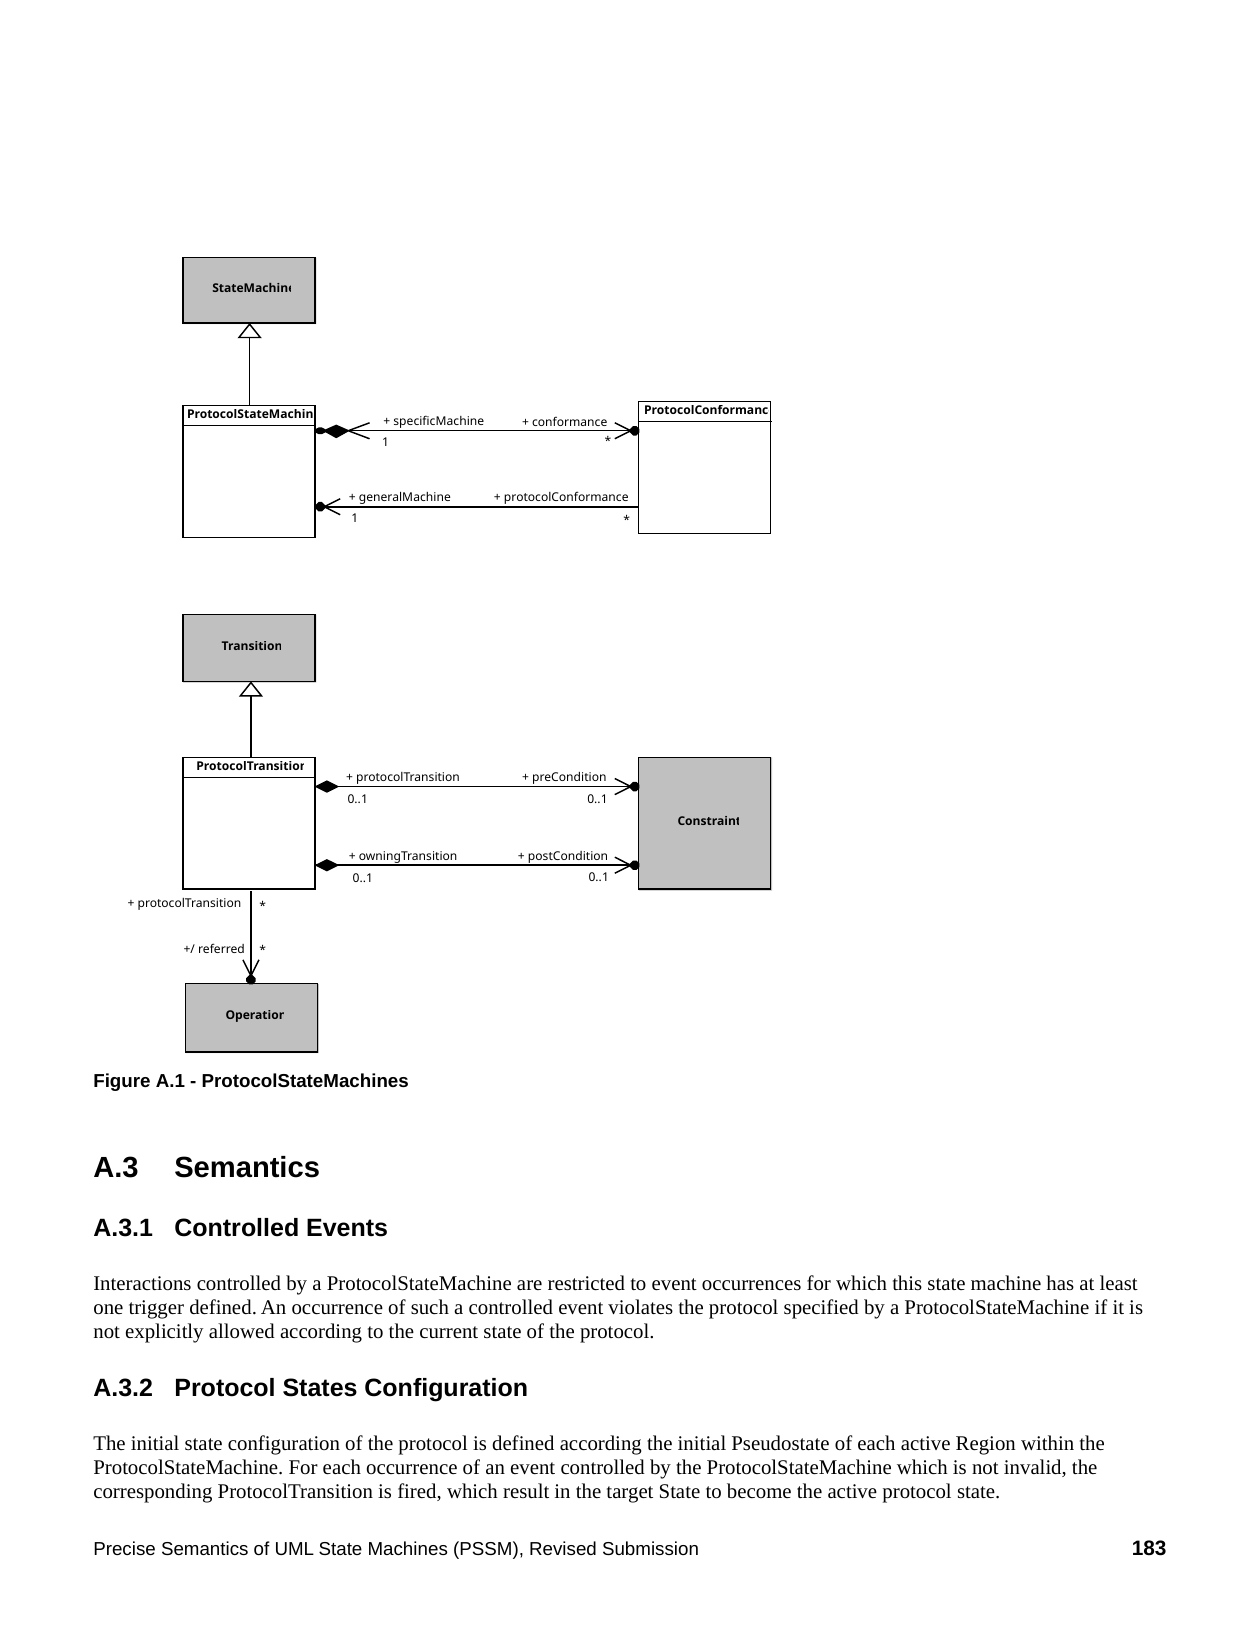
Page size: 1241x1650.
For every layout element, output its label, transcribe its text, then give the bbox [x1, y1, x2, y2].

subtitle Semantics [93, 1148, 1164, 1183]
text Interactions controlled by a ProtocolStateMachine are restricted to event occurrences for which this state machine has at least one trigger defined. An occurrence of such a controlled event violates the protocol specified by a ProtocolStateMachine if it is not explicitly allowed according to the current state of the protocol. [93, 1271, 1164, 1343]
text The initial state configuration of the protocol is defined according the initial Pseudostate of each active Region within the ProtocolStateMachine. For each occurrence of an event controlled by the ProtocolStateMachine which is not invalid, the corresponding ProtocolTransition is fired, which result in the target State to become the active protocol state. [93, 1431, 1164, 1503]
subtitle Protocol States Configuration [93, 1372, 1164, 1402]
text Figure A.1 - ProtocolStateMachines [93, 243, 786, 1092]
subtitle Controlled Events [93, 1213, 1164, 1242]
